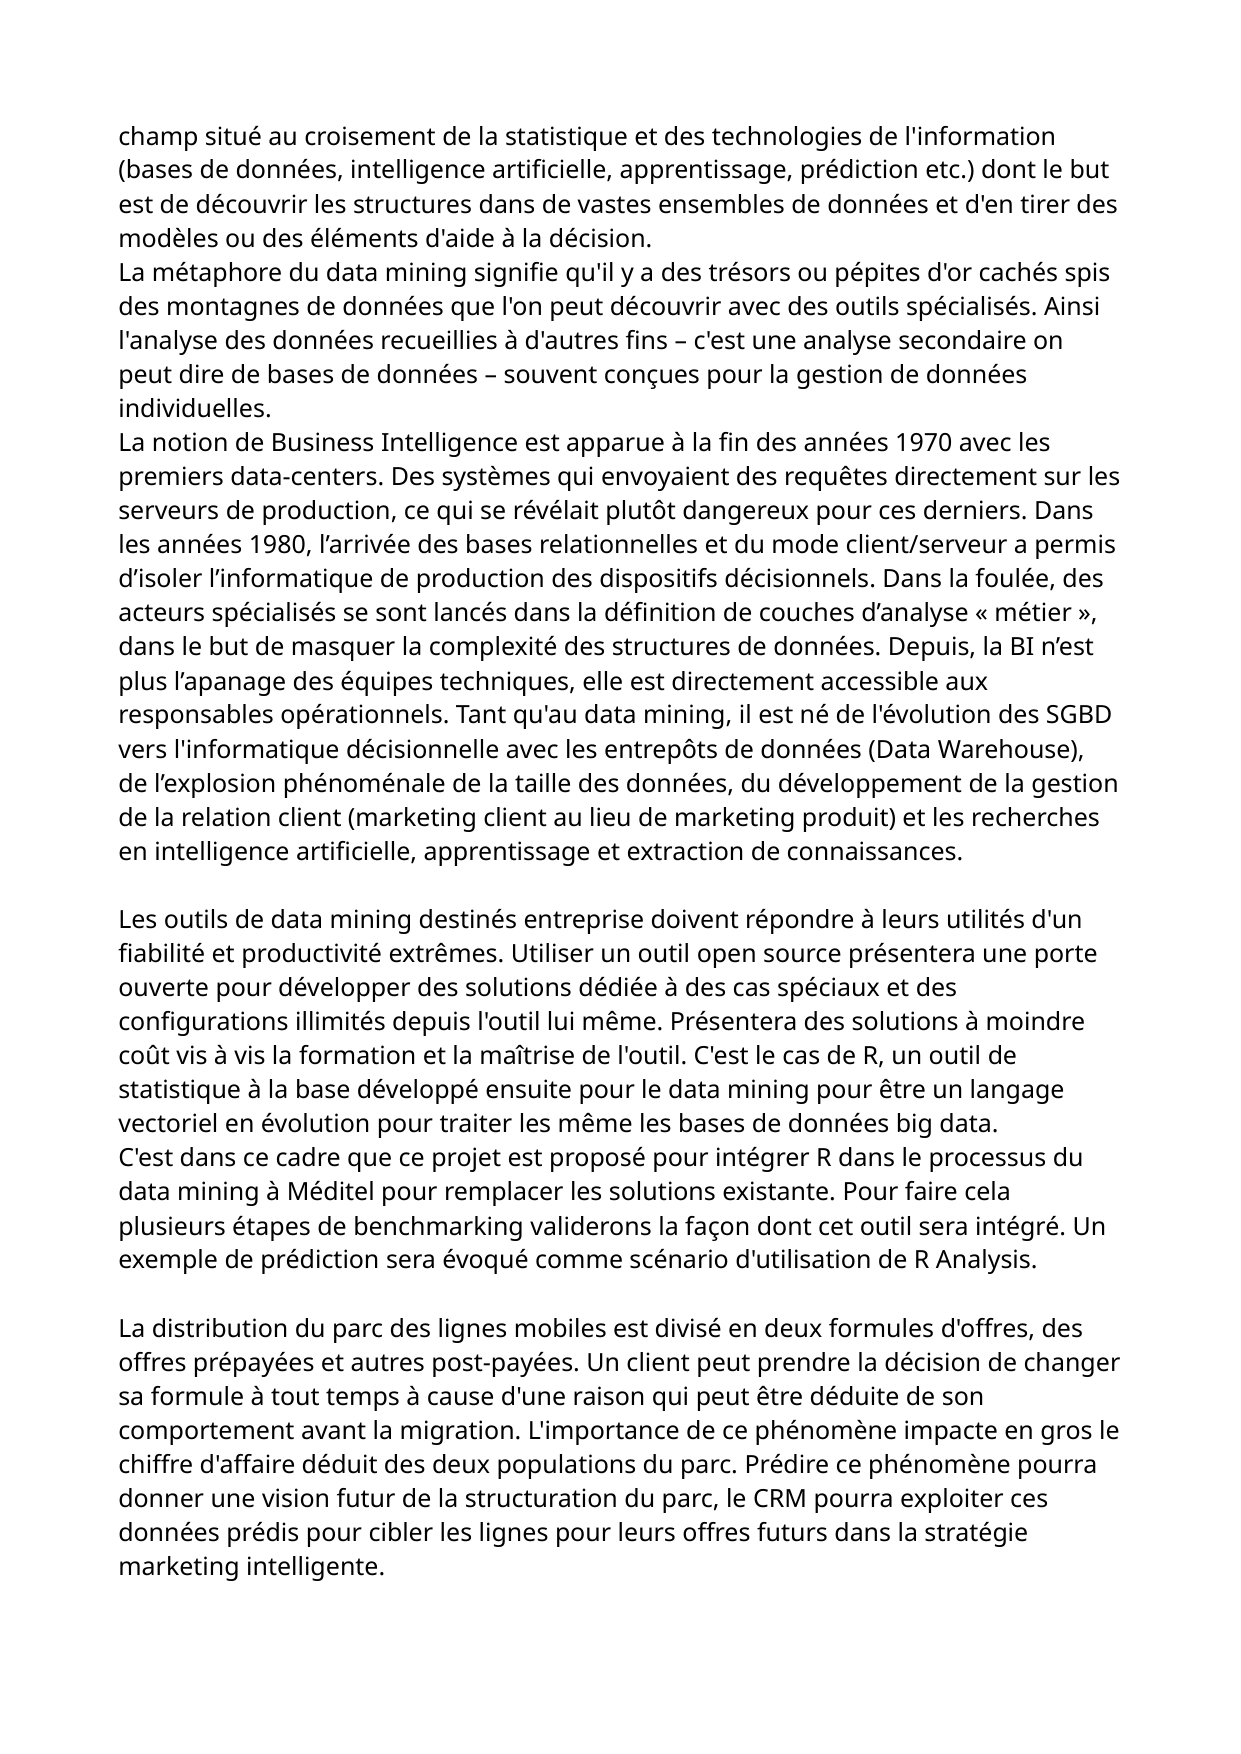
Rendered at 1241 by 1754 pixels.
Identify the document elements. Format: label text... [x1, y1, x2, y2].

text Les outils de data mining destinés entreprise doivent répondre à leurs utilités d'un fiabilité et productivité extrêmes. Utiliser un outil open source présentera une porte ouverte pour développer des solutions dédiée à des cas spéciaux et des configurations illimités depuis l'outil lui même. Présentera des solutions à moindre coût vis à vis la formation et la maîtrise de l'outil. C'est le cas de R, un outil de statistique à la base développé ensuite pour le data mining pour être un langage vectoriel en évolution pour traiter les même les bases de données big data. [118, 902, 1122, 1140]
text La notion de Business Intelligence est apparue à la fin des années 1970 avec les premiers data-centers. Des systèmes qui envoyaient des requêtes directement sur les serveurs de production, ce qui se révélait plutôt dangereux pour ces derniers. Dans les années 1980, l’arrivée des bases relationnelles et du mode client/serveur a permis d’isoler l’informatique de production des dispositifs décisionnels. Dans la foulée, des acteurs spécialisés se sont lancés dans la définition de couches d’analyse « métier », dans le but de masquer la complexité des structures de données. Depuis, la BI n’est plus l’apanage des équipes techniques, elle est directement accessible aux responsables opérationnels. Tant qu'au data mining, il est né de l'évolution des SGBD vers l'informatique décisionnelle avec les entrepôts de données (Data Warehouse), de l’explosion phénoménale de la taille des données, du développement de la gestion de la relation client (marketing client au lieu de marketing produit) et les recherches en intelligence artificielle, apprentissage et extraction de connaissances. [118, 425, 1122, 867]
text La distribution du parc des lignes mobiles est divisé en deux formules d'offres, des offres prépayées et autres post-payées. Un client peut prendre la décision de changer sa formule à tout temps à cause d'une raison qui peut être déduite de son comportement avant la migration. L'importance de ce phénomène impacte en gros le chiffre d'affaire déduit des deux populations du parc. Prédire ce phénomène pourra donner une vision futur de la structuration du parc, le CRM pourra exploiter ces données prédis pour cibler les lignes pour leurs offres futurs dans la stratégie marketing intelligente. [118, 1310, 1122, 1583]
text La métaphore du data mining signifie qu'il y a des trésors ou pépites d'or cachés spis des montagnes de données que l'on peut découvrir avec des outils spécialisés. Ainsi l'analyse des données recueillies à d'autres fins – c'est une analyse secondaire on peut dire de bases de données – souvent conçues pour la gestion de données individuelles. [118, 254, 1122, 425]
text C'est dans ce cadre que ce projet est proposé pour intégrer R dans le processus du data mining à Méditel pour remplacer les solutions existante. Pour faire cela plusieurs étapes de benchmarking validerons la façon dont cet outil sera intégré. Un exemple de prédiction sera évoqué comme scénario d'utilisation de R Analysis. [118, 1140, 1122, 1276]
text champ situé au croisement de la statistique et des technologies de l'information (bases de données, intelligence artificielle, apprentissage, prédiction etc.) dont le but est de découvrir les structures dans de vastes ensembles de données et d'en tirer des modèles ou des éléments d'aide à la décision. [118, 118, 1122, 254]
